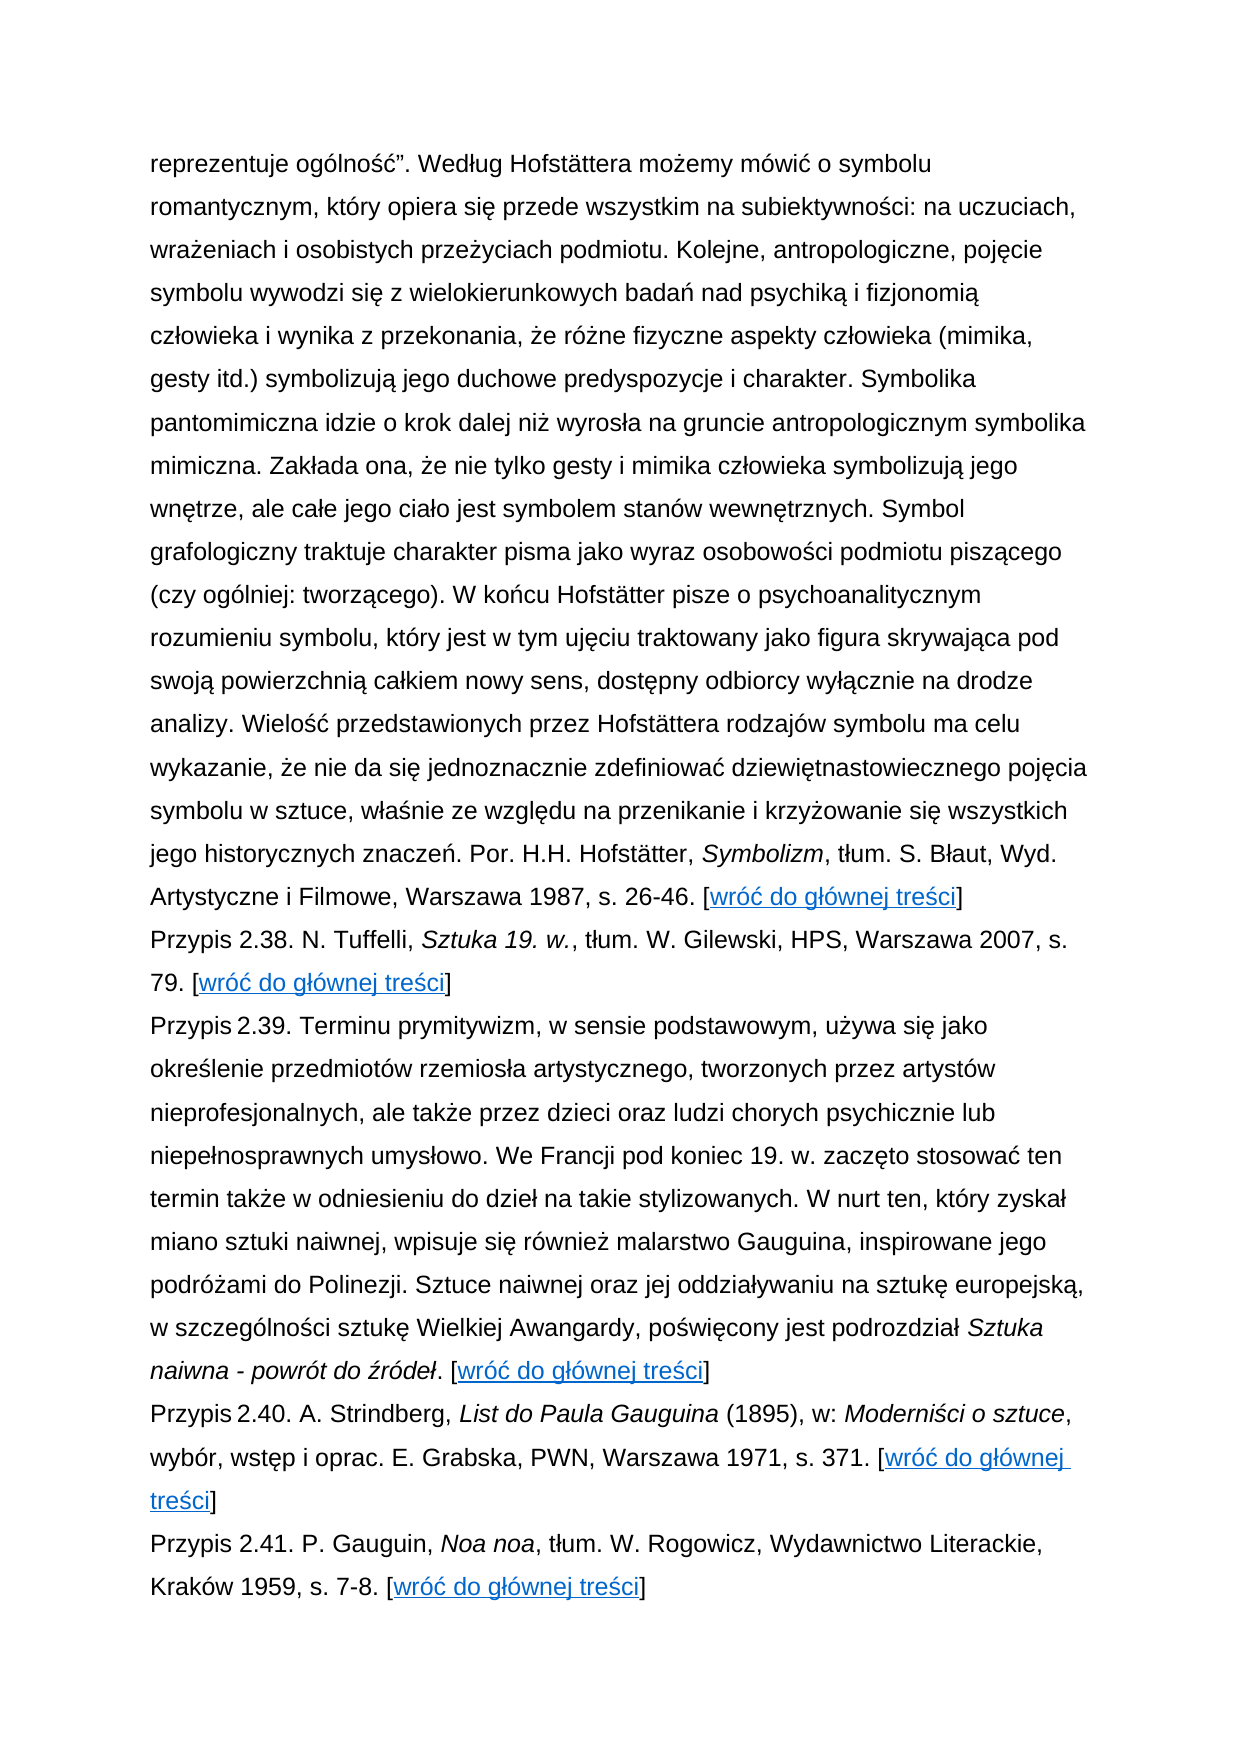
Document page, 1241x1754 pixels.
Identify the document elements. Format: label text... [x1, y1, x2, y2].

text reprezentuje ogólność”. Według Hofstättera możemy mówić o symbolu romantycznym, który opiera się przede wszystkim na subiektywności: na uczuciach, wrażeniach i osobistych przeżyciach podmiotu. Kolejne, antropologiczne, pojęcie symbolu wywodzi się z wielokierunkowych badań nad psychiką i fizjonomią człowieka i wynika z przekonania, że różne fizyczne aspekty człowieka (mimika, gesty itd.) symbolizują jego duchowe predyspozycje i charakter. Symbolika pantomimiczna idzie o krok dalej niż wyrosła na gruncie antropologicznym symbolika mimiczna. Zakłada ona, że nie tylko gesty i mimika człowieka symbolizują jego wnętrze, ale całe jego ciało jest symbolem stanów wewnętrznych. Symbol grafologiczny traktuje charakter pisma jako wyraz osobowości podmiotu piszącego (czy ogólniej: tworzącego). W końcu Hofstätter pisze o psychoanalitycznym rozumieniu symbolu, który jest w tym ujęciu traktowany jako figura skrywająca pod swoją powierzchnią całkiem nowy sens, dostępny odbiorcy wyłącznie na drodze analizy. Wielość przedstawionych przez Hofstättera rodzajów symbolu ma celu wykazanie, że nie da się jednoznacznie zdefiniować dziewiętnastowiecznego pojęcia symbolu w sztuce, właśnie ze względu na przenikanie i krzyżowanie się wszystkich jego historycznych znaczeń. Por. H.H. Hofstätter, Symbolizm, tłum. S. Błaut, Wyd. Artystyczne i Filmowe, Warszawa 1987, s. 26-46. [wróć do głównej treści] [150, 149, 1090, 911]
text Przypis 2.41. P. Gauguin, Noa noa, tłum. W. Rogowicz, Wydawnictwo Literackie, Kraków 1959, s. 7-8. [wróć do głównej treści] [150, 1529, 1090, 1601]
text Przypis 2.40. A. Strindberg, List do Paula Gauguina (1895), w: Moderniści o sztuce, wybór, wstęp i oprac. E. Grabska, PWN, Warszawa 1971, s. 371. [wróć do głównej treści] [150, 1399, 1090, 1514]
text Przypis 2.38. N. Tuffelli, Sztuka 19. w., tłum. W. Gilewski, HPS, Warszawa 2007, s. 79. [wróć do głównej treści] [150, 925, 1090, 997]
text Przypis 2.39. Terminu prymitywizm, w sensie podstawowym, używa się jako określenie przedmiotów rzemiosła artystycznego, tworzonych przez artystów nieprofesjonalnych, ale także przez dzieci oraz ludzi chorych psychicznie lub niepełnosprawnych umysłowo. We Francji pod koniec 19. w. zaczęto stosować ten termin także w odniesieniu do dzieł na takie stylizowanych. W nurt ten, który zyskał miano sztuki naiwnej, wpisuje się również malarstwo Gauguina, inspirowane jego podróżami do Polinezji. Sztuce naiwnej oraz jej oddziaływaniu na sztukę europejską, w szczególności sztukę Wielkiej Awangardy, poświęcony jest podrozdział Sztuka naiwna - powrót do źródeł. [wróć do głównej treści] [150, 1011, 1090, 1385]
